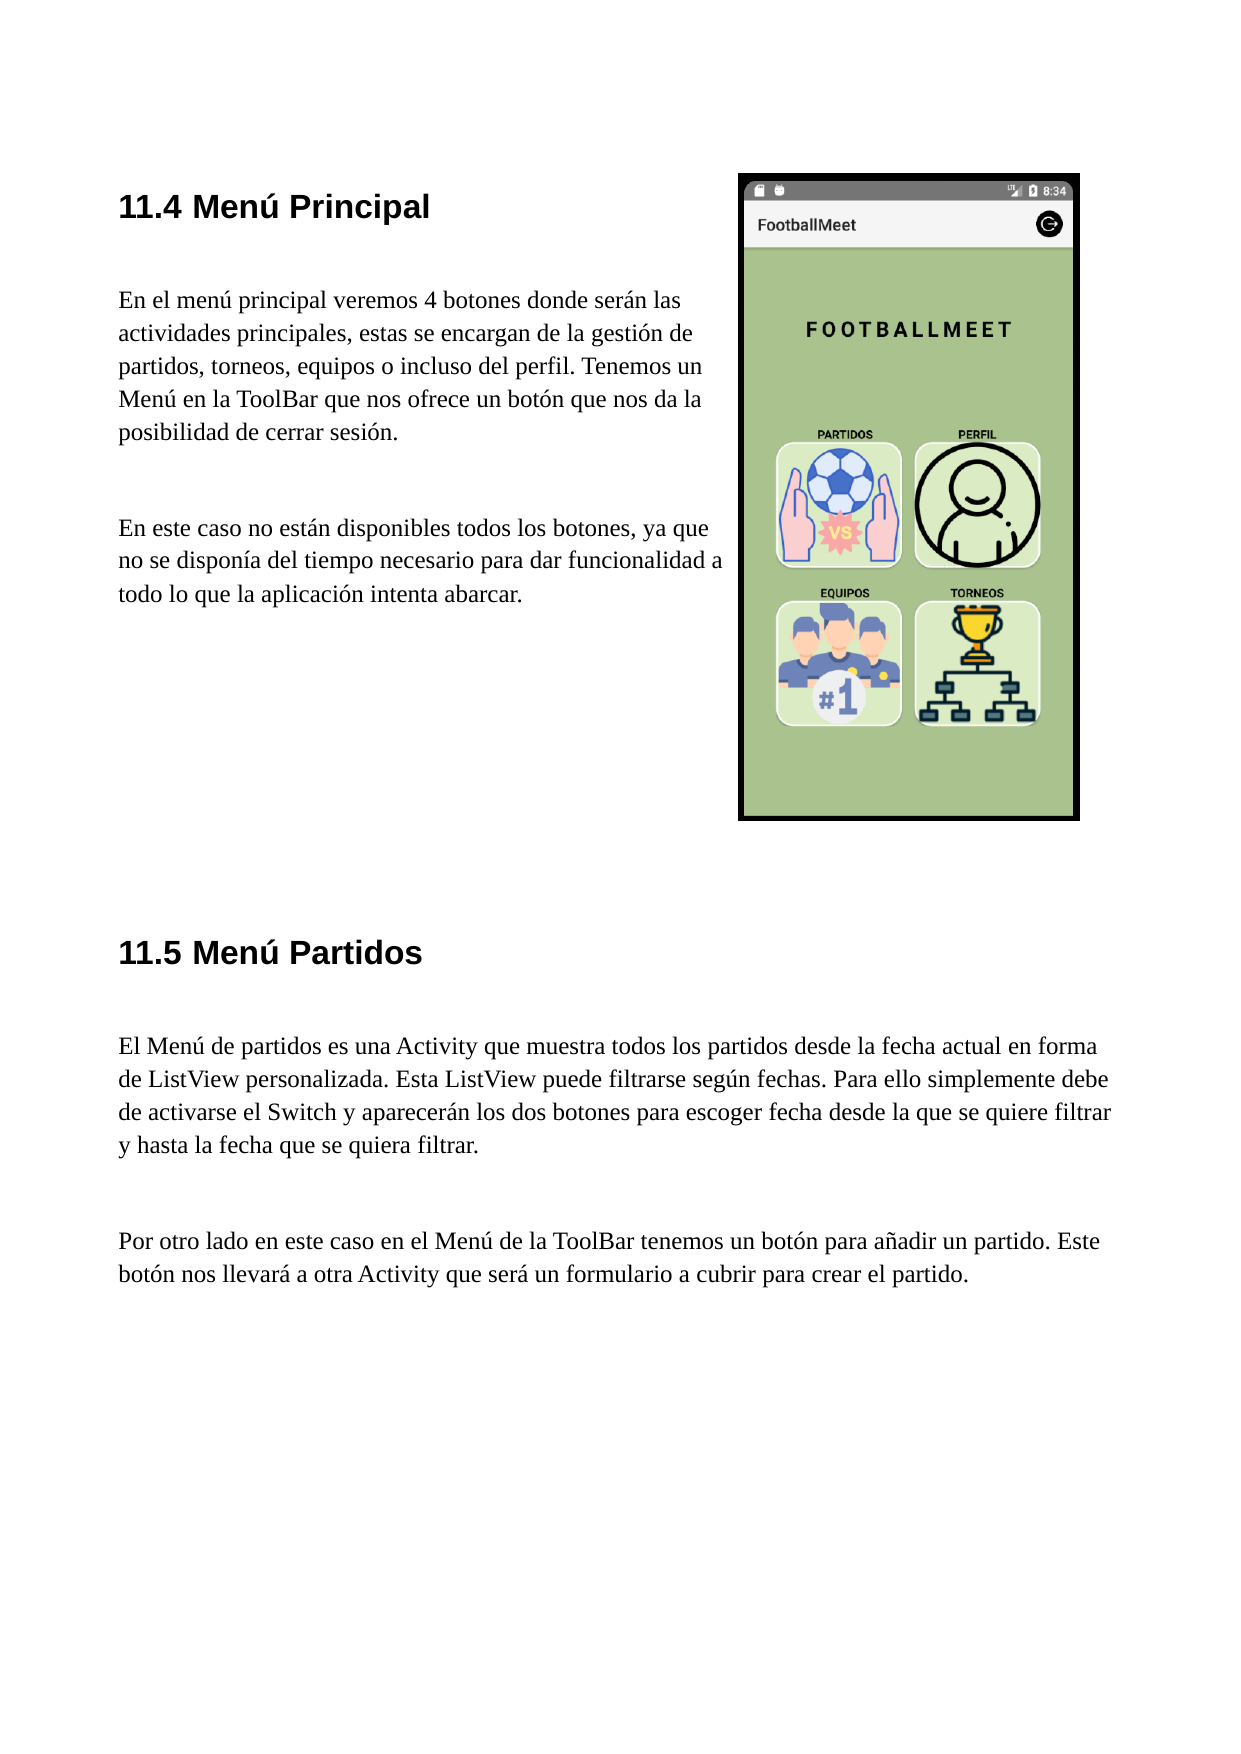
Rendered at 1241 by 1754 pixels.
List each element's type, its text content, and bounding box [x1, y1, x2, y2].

text [1080, 513, 1122, 607]
subtitle Menú Principal [118, 187, 738, 225]
text En el menú principal veremos 4 botones donde serán las actividades principales, estas se encargan de la gestión de partidos, torneos, equipos o incluso del perfil. Tenemos un Menú en la ToolBar que nos ofrece un botón que nos da la posibilidad de cerrar sesión. [118, 285, 738, 446]
subtitle Menú Partidos [118, 933, 1122, 971]
text El Menú de partidos es una Activity que muestra todos los partidos desde la fecha actual en forma de ListView personalizada. Esta ListView puede filtrarse según fechas. Para ello simplemente debe de activarse el Switch y aparecerán los dos botones para escoger fecha desde la que se quiere filtrar y hasta la fecha que se quiera filtrar. [118, 1031, 1122, 1159]
text En este caso no están disponibles todos los botones, ya que no se disponía del tiempo necesario para dar funcionalidad a todo lo que la aplicación intenta abarcar. [118, 513, 738, 607]
text [1080, 285, 1122, 446]
text Por otro lado en este caso en el Menú de la ToolBar tenemos un botón para añadir un partido. Este botón nos llevará a otra Activity que será un formulario a cubrir para crear el partido. [118, 1226, 1122, 1287]
picture [738, 173, 1080, 821]
subtitle [1080, 187, 1122, 225]
